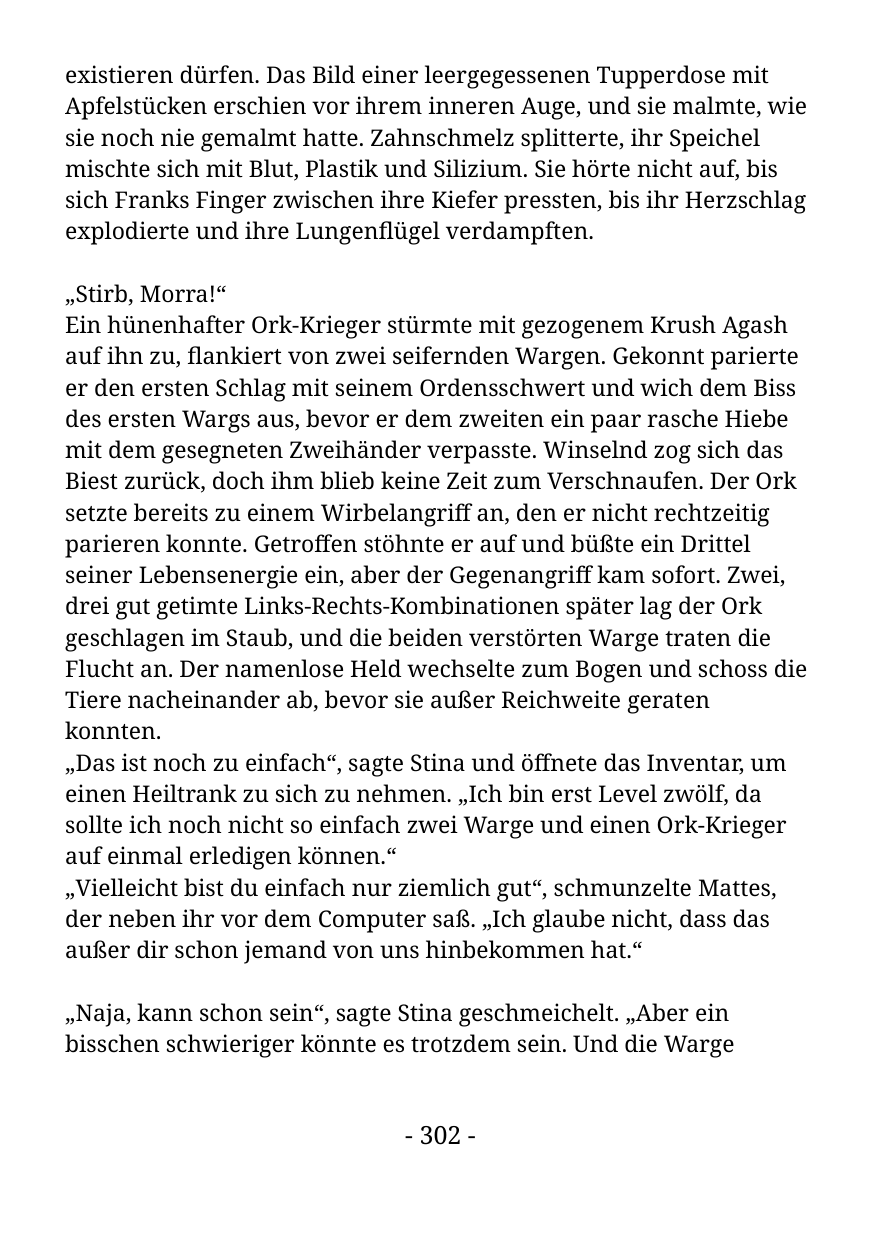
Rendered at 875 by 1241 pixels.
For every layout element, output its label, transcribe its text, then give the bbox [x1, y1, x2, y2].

text existieren dürfen. Das Bild einer leergegessenen Tupperdose mit Apfelstücken erschien vor ihrem inneren Auge, und sie malmte, wie sie noch nie gemalmt hatte. Zahnschmelz splitterte, ihr Speichel mischte sich mit Blut, Plastik und Silizium. Sie hörte nicht auf, bis sich Franks Finger zwischen ihre Kiefer pressten, bis ihr Herzschlag explodierte und ihre Lungenflügel verdampften. „Stirb, Morra!“ Ein hünenhafter Ork-Krieger stürmte mit gezogenem Krush Agash auf ihn zu, flankiert von zwei seifernden Wargen. Gekonnt parierte er den ersten Schlag mit seinem Ordensschwert und wich dem Biss des ersten Wargs aus, bevor er dem zweiten ein paar rasche Hiebe mit dem gesegneten Zweihänder verpasste. Winselnd zog sich das Biest zurück, doch ihm blieb keine Zeit zum Verschnaufen. Der Ork setzte bereits zu einem Wirbelangriff an, den er nicht rechtzeitig parieren konnte. Getroffen stöhnte er auf und büßte ein Drittel seiner Lebensenergie ein, aber der Gegenangriff kam sofort. Zwei, drei gut getimte Links-Rechts-Kombinationen später lag der Ork geschlagen im Staub, und die beiden verstörten Warge traten die Flucht an. Der namenlose Held wechselte zum Bogen und schoss die Tiere nacheinander ab, bevor sie außer Reichweite geraten konnten. „Das ist noch zu einfach“, sagte Stina und öffnete das Inventar, um einen Heiltrank zu sich zu nehmen. „Ich bin erst Level zwölf, da sollte ich noch nicht so einfach zwei Warge und einen Ork-Krieger auf einmal erledigen können.“ „Vielleicht bist du einfach nur ziemlich gut“, schmunzelte Mattes, der neben ihr vor dem Computer saß. „Ich glaube nicht, dass das außer dir schon jemand von uns hinbekommen hat.“ [65, 59, 809, 965]
text „Naja, kann schon sein“, sagte Stina geschmeichelt. „Aber ein bisschen schwieriger könnte es trotzdem sein. Und die Warge [65, 997, 809, 1059]
